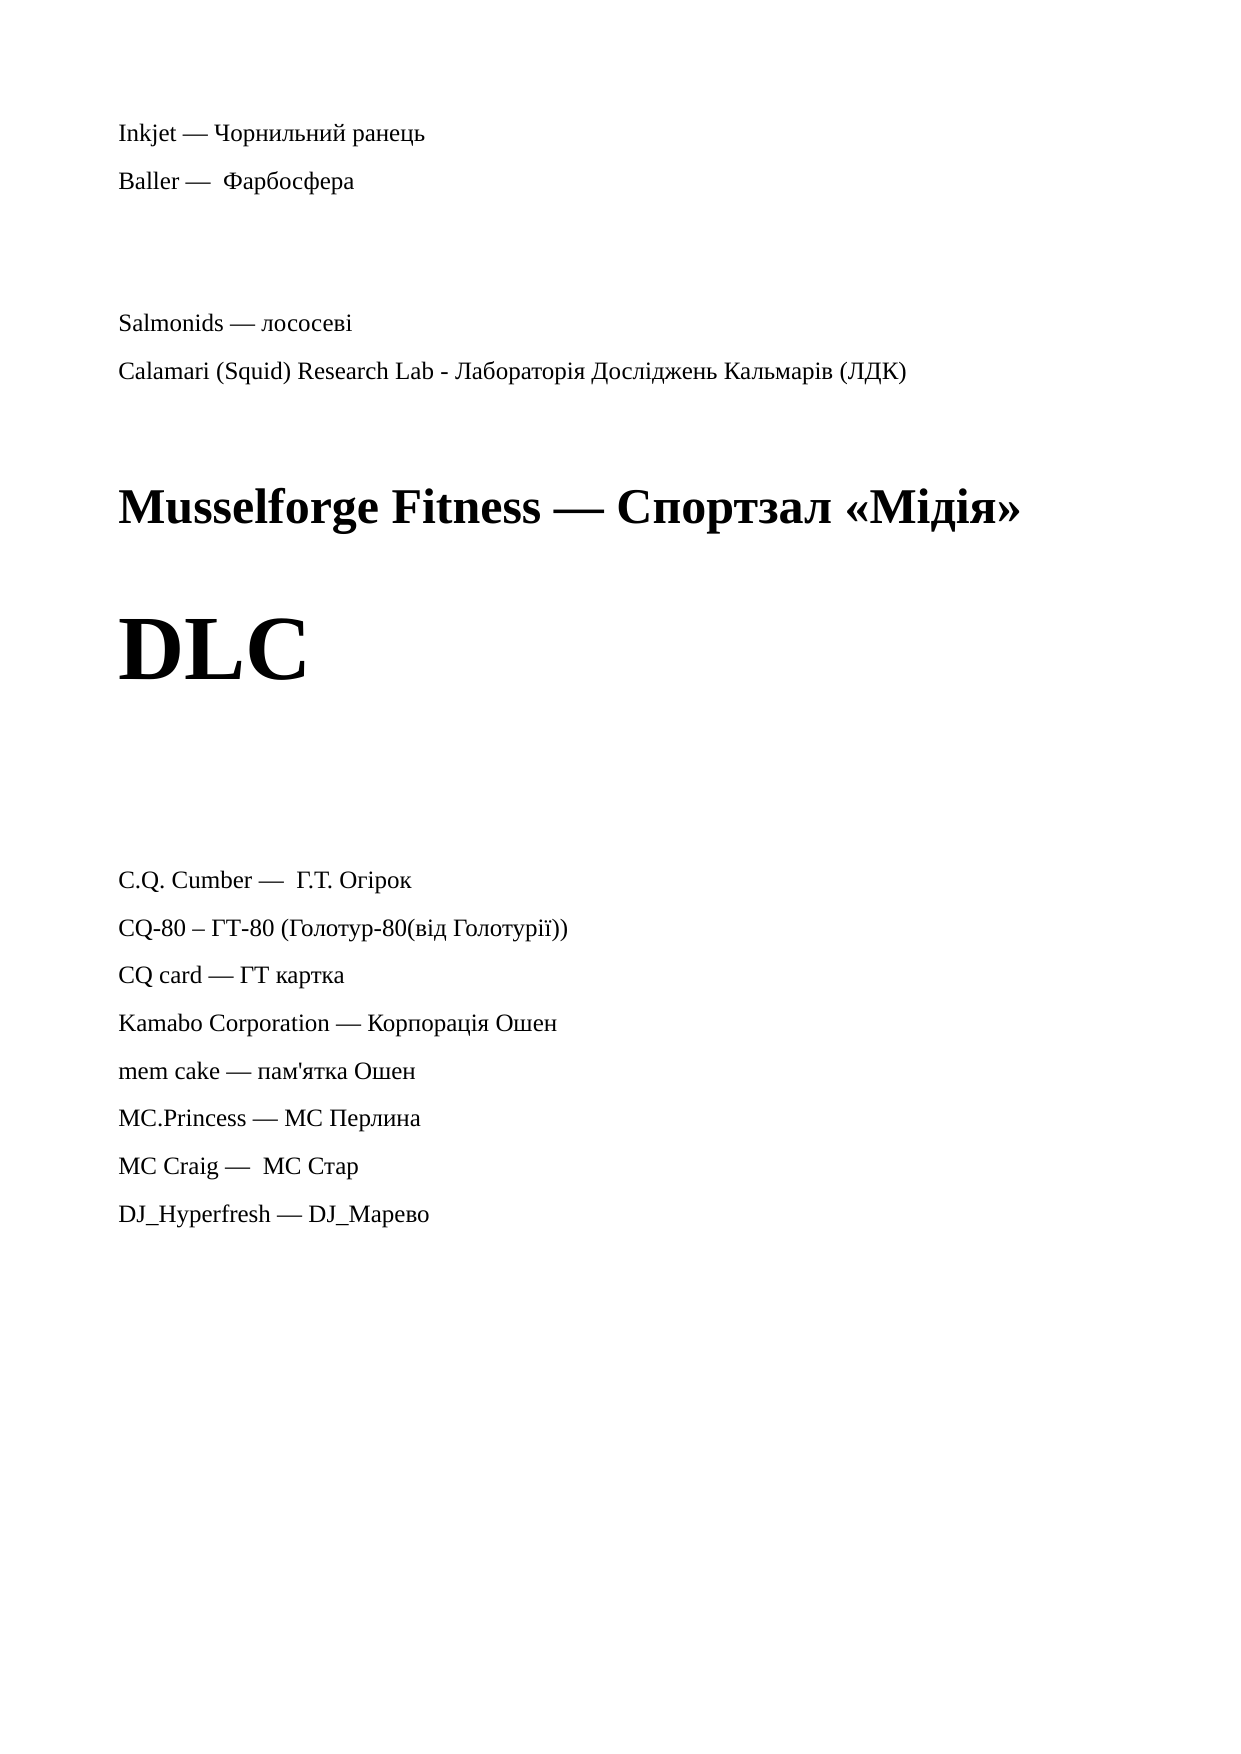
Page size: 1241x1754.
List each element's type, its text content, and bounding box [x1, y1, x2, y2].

text Salmonids — лососеві [118, 308, 1122, 337]
text CQ-80 – ГТ-80 (Голотур-80(від Голотурії)) [118, 913, 1122, 942]
text DJ_Hyperfresh — DJ_Марево [118, 1199, 1122, 1227]
text CQ card — ГТ картка [118, 961, 1122, 989]
text MC Craig — MC Стар [118, 1151, 1122, 1180]
text MC.Princess — MC Перлина [118, 1103, 1122, 1132]
text Baller — Фарбосфера [118, 166, 1122, 194]
text C.Q. Cumber — Г.Т. Огірок [118, 865, 1122, 894]
text DLC [118, 594, 1122, 699]
text Kamabo Corporation — Корпорація Ошен [118, 1008, 1122, 1037]
subtitle Musselforge Fitness — Спортзал «Мідія» [118, 476, 1122, 534]
text Calamari (Squid) Research Lab - Лабораторія Досліджень Кальмарів (ЛДК) [118, 356, 1122, 385]
text mem cake — пам'ятка Ошен [118, 1056, 1122, 1084]
text Inkjet — Чорнильний ранець [118, 118, 1122, 147]
